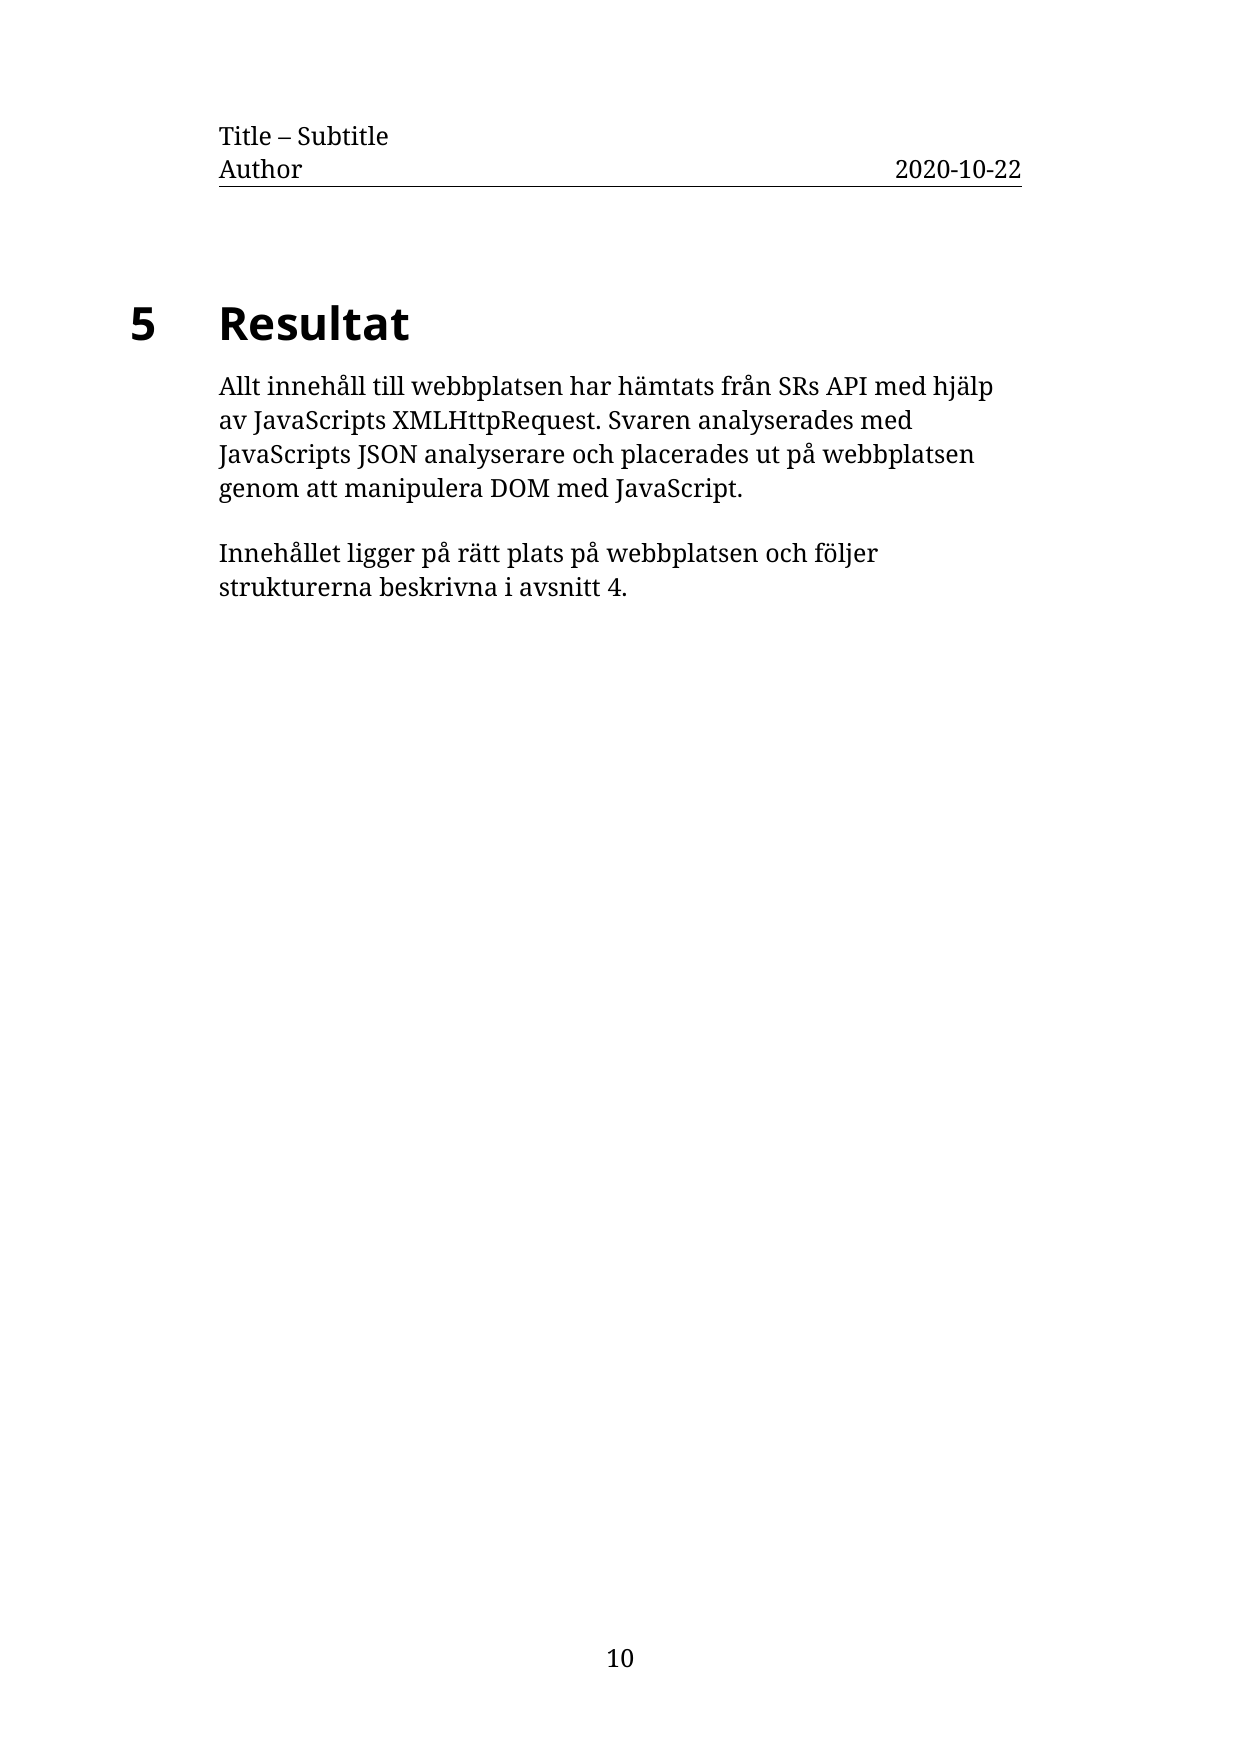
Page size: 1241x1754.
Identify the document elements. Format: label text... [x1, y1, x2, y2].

subtitle Resultat [130, 291, 1022, 353]
text Innehållet ligger på rätt plats på webbplatsen och följer strukturerna beskrivna i avsnitt 4. [218, 536, 1022, 604]
text Allt innehåll till webbplatsen har hämtats från SRs API med hjälp av JavaScripts XMLHttpRequest. Svaren analyserades med JavaScripts JSON analyserare och placerades ut på webbplatsen genom att manipulera DOM med JavaScript. [218, 369, 1022, 505]
